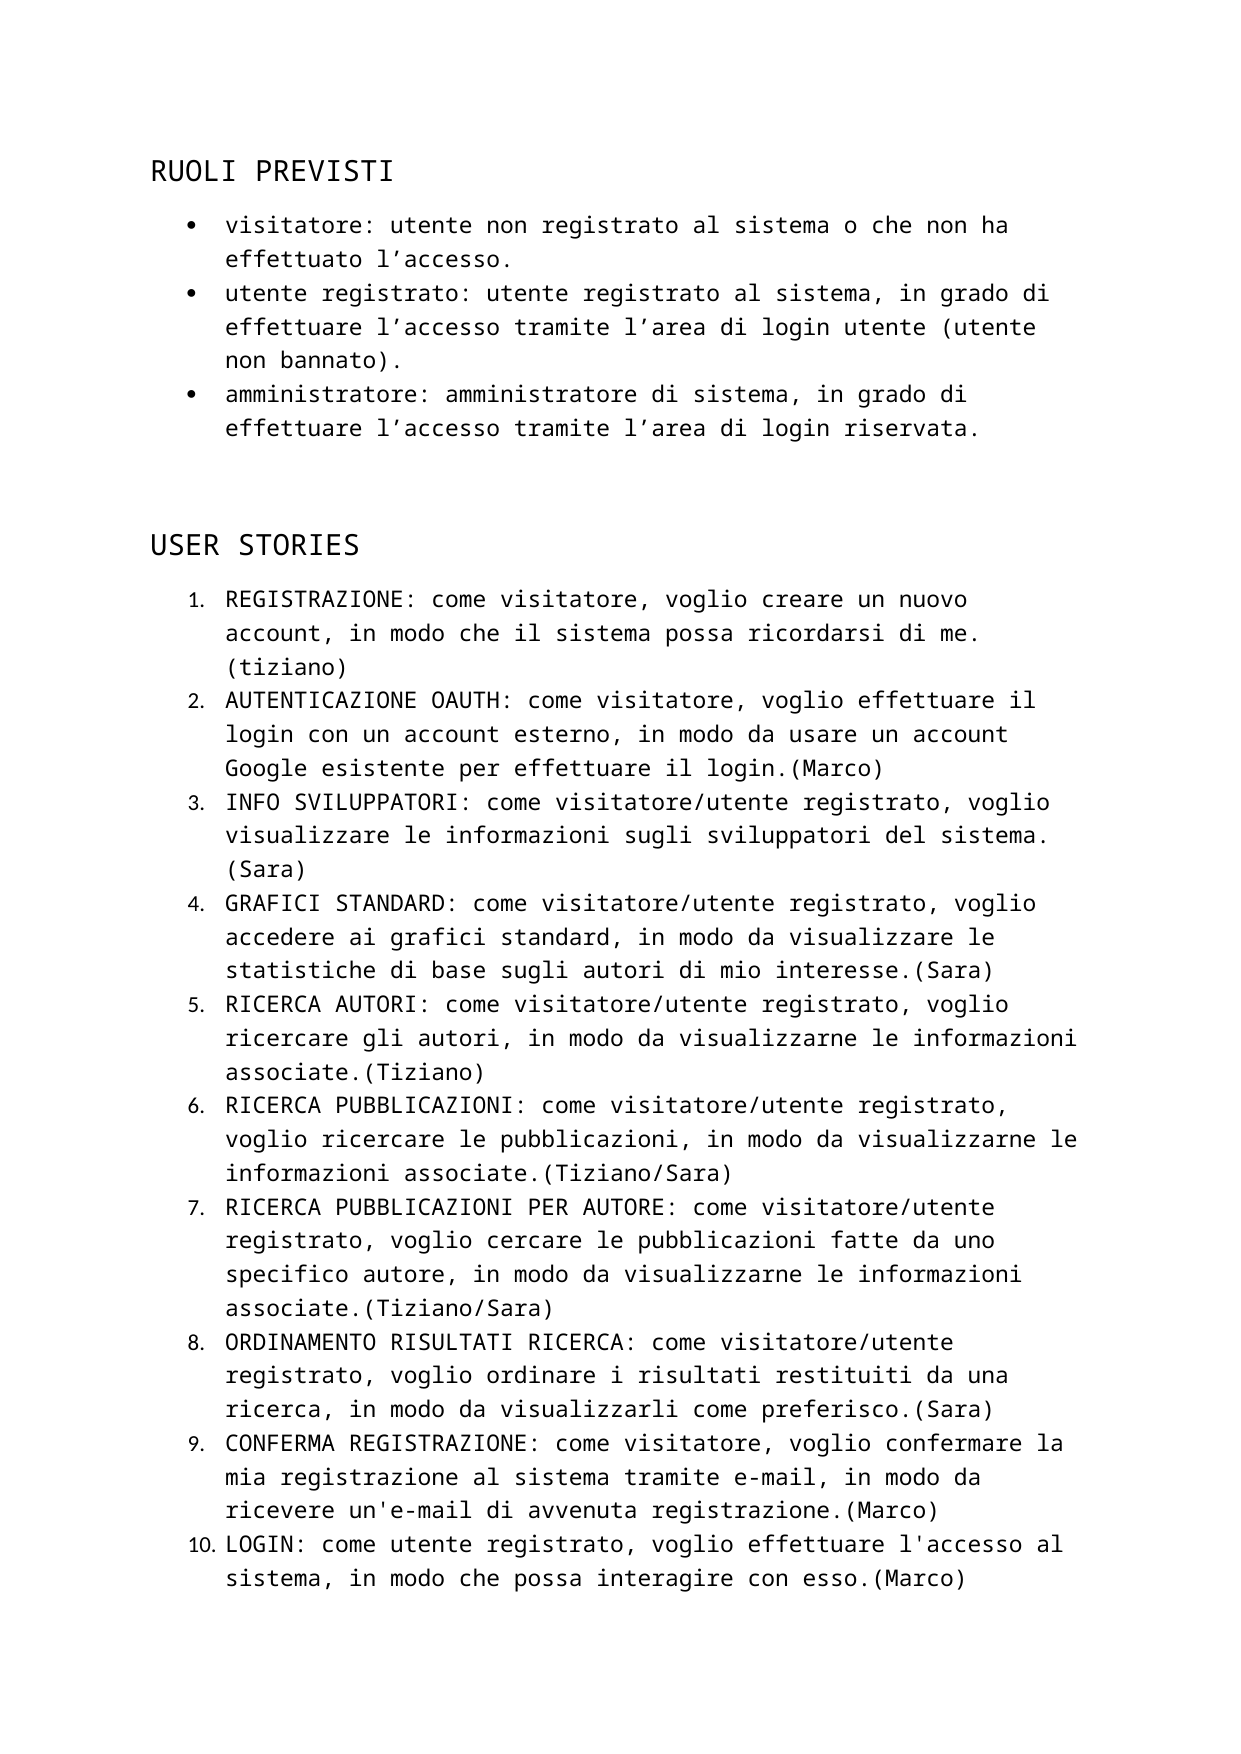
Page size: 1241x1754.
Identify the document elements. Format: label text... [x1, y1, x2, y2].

list GRAFICI STANDARD: come visitatore/utente registrato, voglio accedere ai grafici standard, in modo da visualizzare le statistiche di base sugli autori di mio interesse.(Sara) [187, 887, 1090, 986]
list RICERCA PUBBLICAZIONI PER AUTORE: come visitatore/utente registrato, voglio cercare le pubblicazioni fatte da uno specifico autore, in modo da visualizzarne le informazioni associate.(Tiziano/Sara) [187, 1191, 1090, 1323]
list REGISTRAZIONE: come visitatore, voglio creare un nuovo account, in modo che il sistema possa ricordarsi di me.(tiziano) [187, 583, 1090, 682]
list RICERCA AUTORI: come visitatore/utente registrato, voglio ricercare gli autori, in modo da visualizzarne le informazioni associate.(Tiziano) [187, 988, 1090, 1087]
text RUOLI PREVISTI [150, 150, 1090, 190]
list utente registrato: utente registrato al sistema, in grado di effettuare l’accesso tramite l’area di login utente (utente non bannato). [187, 277, 1090, 376]
text USER STORIES [150, 462, 1090, 563]
list AUTENTICAZIONE OAUTH: come visitatore, voglio effettuare il login con un account esterno, in modo da usare un account Google esistente per effettuare il login.(Marco) [187, 684, 1090, 783]
list LOGIN: come utente registrato, voglio effettuare l'accesso al sistema, in modo che possa interagire con esso.(Marco) [187, 1528, 1090, 1593]
list RICERCA PUBBLICAZIONI: come visitatore/utente registrato, voglio ricercare le pubblicazioni, in modo da visualizzarne le informazioni associate.(Tiziano/Sara) [187, 1089, 1090, 1188]
list INFO SVILUPPATORI: come visitatore/utente registrato, voglio visualizzare le informazioni sugli sviluppatori del sistema.(Sara) [187, 786, 1090, 884]
list visitatore: utente non registrato al sistema o che non ha effettuato l’accesso. [187, 209, 1090, 274]
list ORDINAMENTO RISULTATI RICERCA: come visitatore/utente registrato, voglio ordinare i risultati restituiti da una ricerca, in modo da visualizzarli come preferisco.(Sara) [187, 1326, 1090, 1424]
list CONFERMA REGISTRAZIONE: come visitatore, voglio confermare la mia registrazione al sistema tramite e-mail, in modo da ricevere un'e-mail di avvenuta registrazione.(Marco) [187, 1427, 1090, 1526]
list amministratore: amministratore di sistema, in grado di effettuare l’accesso tramite l’area di login riservata. [187, 378, 1090, 443]
